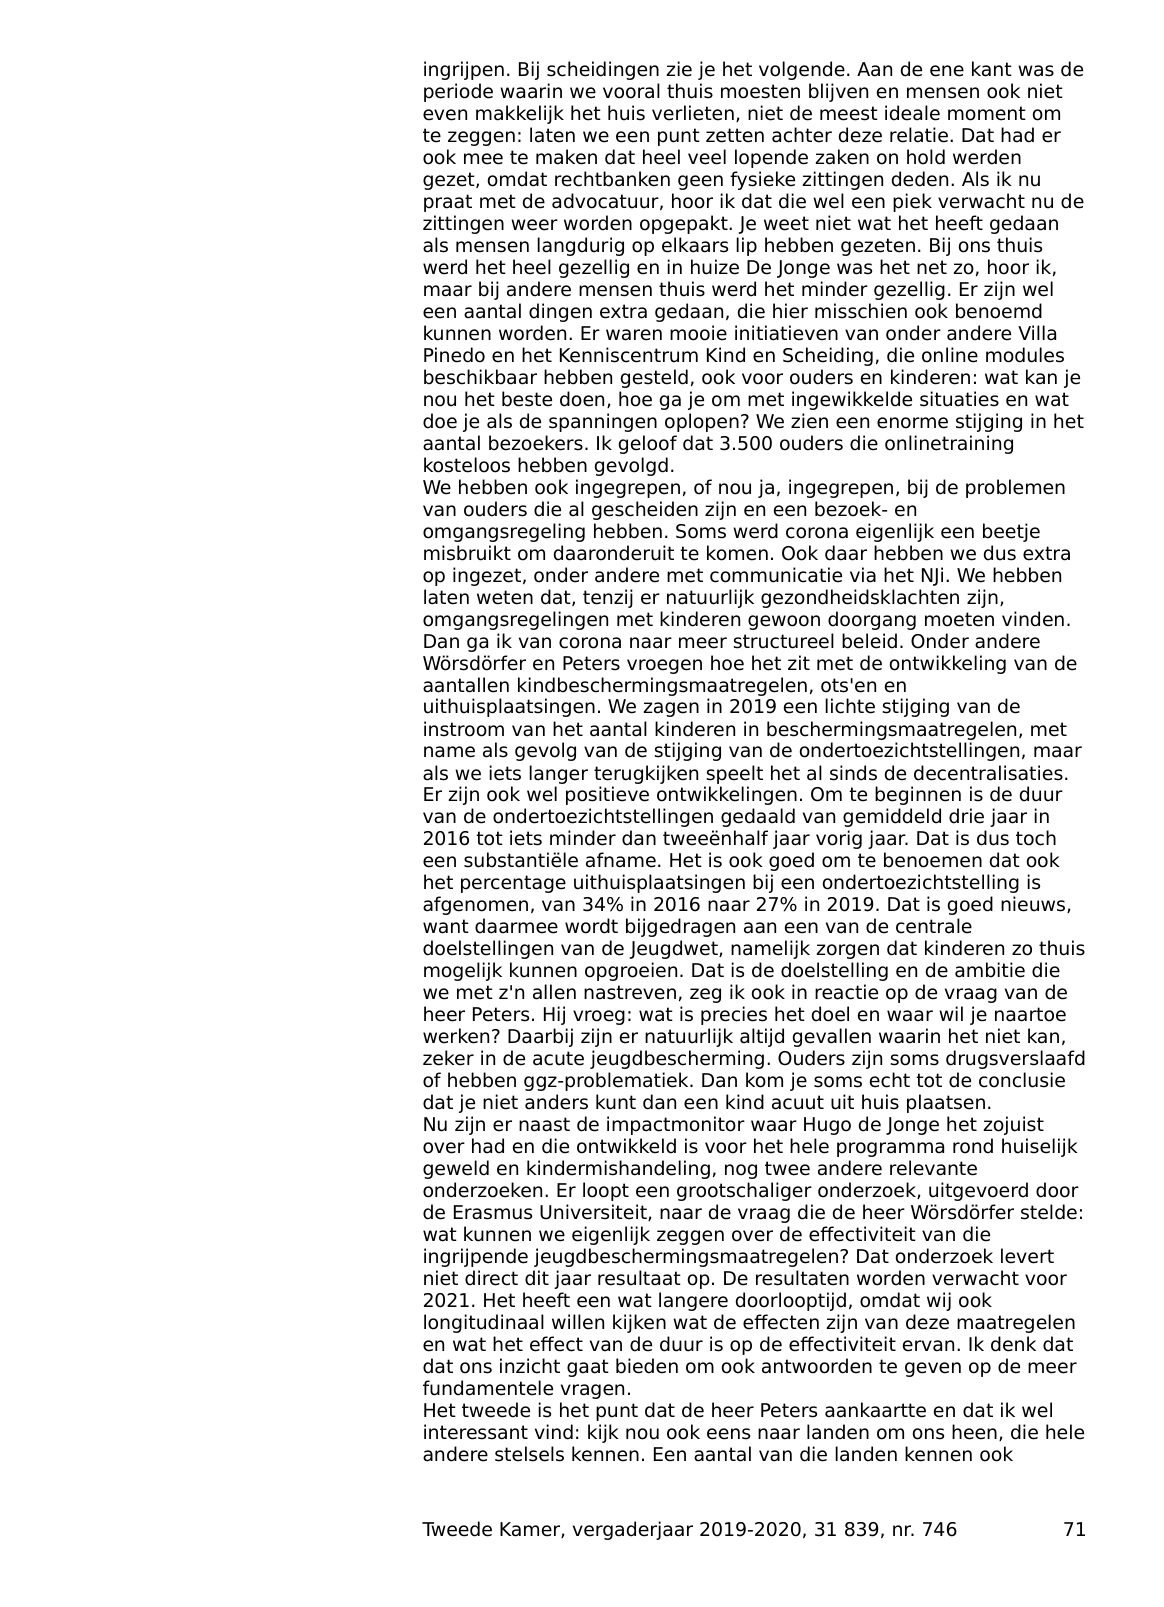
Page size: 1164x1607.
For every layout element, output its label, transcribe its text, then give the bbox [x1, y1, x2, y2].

text Dan ga ik van corona naar meer structureel beleid. Onder andere Wörsdörfer en Peters vroegen hoe het zit met de ontwikkeling van de aantallen kindbeschermingsmaatregelen, ots'en en uithuisplaatsingen. We zagen in 2019 een lichte stijging van de instroom van het aantal kinderen in beschermingsmaatregelen, met name als gevolg van de stijging van de ondertoezichtstellingen, maar als we iets langer terugkijken speelt het al sinds de decentralisaties. Er zijn ook wel positieve ontwikkelingen. Om te beginnen is de duur van de ondertoezichtstellingen gedaald van gemiddeld drie jaar in 2016 tot iets minder dan tweeënhalf jaar vorig jaar. Dat is dus toch een substantiële afname. Het is ook goed om te benoemen dat ook het percentage uithuisplaatsingen bij een ondertoezichtstelling is afgenomen, van 34% in 2016 naar 27% in 2019. Dat is goed nieuws, want daarmee wordt bijgedragen aan een van de centrale doelstellingen van de Jeugdwet, namelijk zorgen dat kinderen zo thuis mogelijk kunnen opgroeien. Dat is de doelstelling en de ambitie die we met z'n allen nastreven, zeg ik ook in reactie op de vraag van de heer Peters. Hij vroeg: wat is precies het doel en waar wil je naartoe werken? Daarbij zijn er natuurlijk altijd gevallen waarin het niet kan, zeker in de acute jeugdbescherming. Ouders zijn soms drugsverslaafd of hebben ggz-problematiek. Dan kom je soms echt tot de conclusie dat je niet anders kunt dan een kind acuut uit huis plaatsen. [422, 631, 1087, 1114]
text ingrijpen. Bij scheidingen zie je het volgende. Aan de ene kant was de periode waarin we vooral thuis moesten blijven en mensen ook niet even makkelijk het huis verlieten, niet de meest ideale moment om te zeggen: laten we een punt zetten achter deze relatie. Dat had er ook mee te maken dat heel veel lopende zaken on hold werden gezet, omdat rechtbanken geen fysieke zittingen deden. Als ik nu praat met de advocatuur, hoor ik dat die wel een piek verwacht nu de zittingen weer worden opgepakt. Je weet niet wat het heeft gedaan als mensen langdurig op elkaars lip hebben gezeten. Bij ons thuis werd het heel gezellig en in huize De Jonge was het net zo, hoor ik, maar bij andere mensen thuis werd het minder gezellig. Er zijn wel een aantal dingen extra gedaan, die hier misschien ook benoemd kunnen worden. Er waren mooie initiatieven van onder andere Villa Pinedo en het Kenniscentrum Kind en Scheiding, die online modules beschikbaar hebben gesteld, ook voor ouders en kinderen: wat kan je nou het beste doen, hoe ga je om met ingewikkelde situaties en wat doe je als de spanningen oplopen? We zien een enorme stijging in het aantal bezoekers. Ik geloof dat 3.500 ouders die onlinetraining kosteloos hebben gevolgd. [422, 59, 1087, 477]
text Nu zijn er naast de impactmonitor waar Hugo de Jonge het zojuist over had en die ontwikkeld is voor het hele programma rond huiselijk geweld en kindermishandeling, nog twee andere relevante onderzoeken. Er loopt een grootschaliger onderzoek, uitgevoerd door de Erasmus Universiteit, naar de vraag die de heer Wörsdörfer stelde: wat kunnen we eigenlijk zeggen over de effectiviteit van die ingrijpende jeugdbeschermingsmaatregelen? Dat onderzoek levert niet direct dit jaar resultaat op. De resultaten worden verwacht voor 2021. Het heeft een wat langere doorlooptijd, omdat wij ook longitudinaal willen kijken wat de effecten zijn van deze maatregelen en wat het effect van de duur is op de effectiviteit ervan. Ik denk dat dat ons inzicht gaat bieden om ook antwoorden te geven op de meer fundamentele vragen. [422, 1114, 1087, 1400]
text We hebben ook ingegrepen, of nou ja, ingegrepen, bij de problemen van ouders die al gescheiden zijn en een bezoek- en omgangsregeling hebben. Soms werd corona eigenlijk een beetje misbruikt om daaronderuit te komen. Ook daar hebben we dus extra op ingezet, onder andere met communicatie via het NJi. We hebben laten weten dat, tenzij er natuurlijk gezondheidsklachten zijn, omgangsregelingen met kinderen gewoon doorgang moeten vinden. [422, 477, 1087, 631]
text Het tweede is het punt dat de heer Peters aankaartte en dat ik wel interessant vind: kijk nou ook eens naar landen om ons heen, die hele andere stelsels kennen. Een aantal van die landen kennen ook [422, 1400, 1087, 1466]
